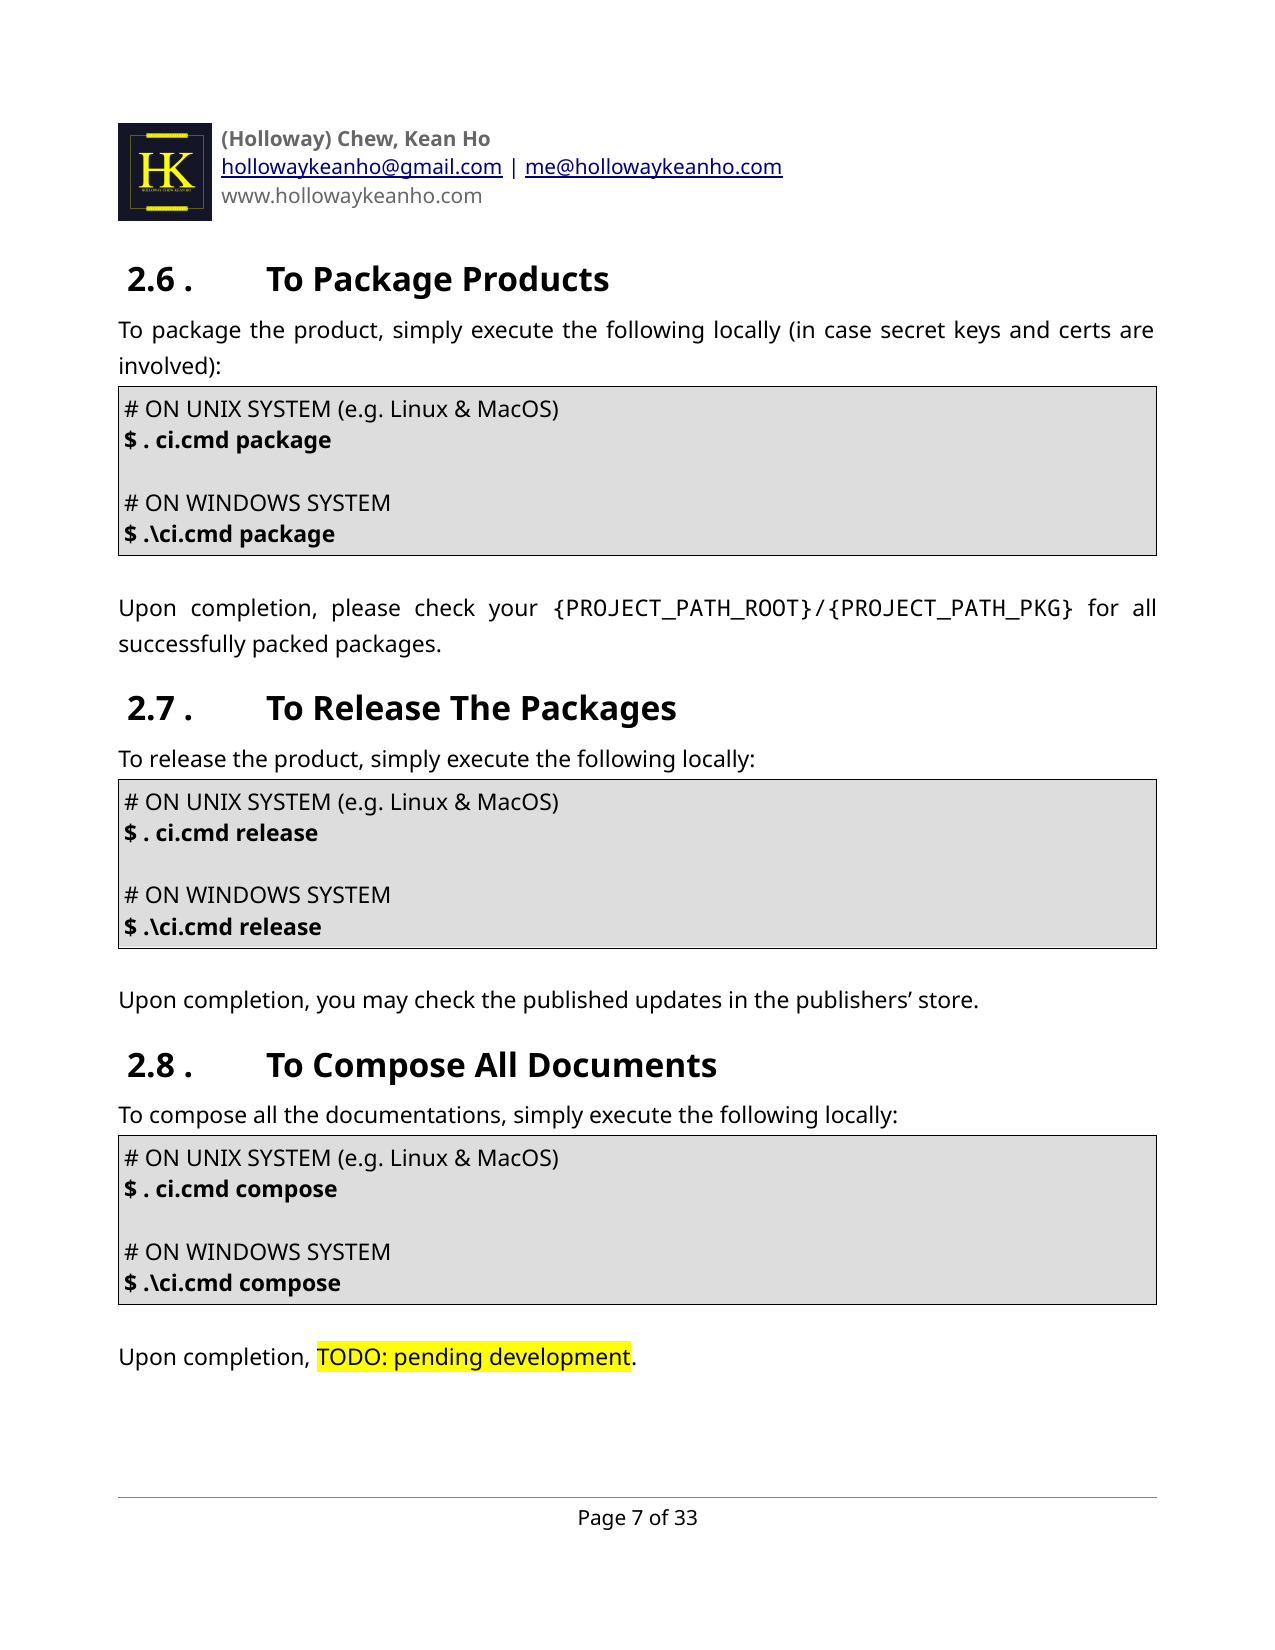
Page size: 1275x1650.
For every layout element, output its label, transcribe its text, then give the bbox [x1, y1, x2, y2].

text Upon completion, please check your {PROJECT_PATH_ROOT}/{PROJECT_PATH_PKG} for all successfully packed packages. [118, 592, 1157, 659]
subtitle To Package Products [118, 256, 1157, 302]
table_header # ON UNIX SYSTEM (e.g. Linux & MacOS) $ . ci.cmd package # ON WINDOWS SYSTEM $ .\ci.cmd package [119, 387, 1156, 555]
table_header # ON UNIX SYSTEM (e.g. Linux & MacOS) $ . ci.cmd compose # ON WINDOWS SYSTEM $ .\ci.cmd compose [119, 1136, 1156, 1304]
subtitle To Compose All Documents [118, 1041, 1157, 1087]
text To release the product, simply execute the following locally: [118, 743, 1157, 774]
text To package the product, simply execute the following locally (in case secret keys and certs are involved): [118, 314, 1157, 381]
text Upon completion, you may check the published updates in the publishers’ store. [118, 984, 1157, 1016]
text To compose all the documentations, simply execute the following locally: [118, 1099, 1157, 1131]
picture [118, 123, 212, 221]
table_header # ON UNIX SYSTEM (e.g. Linux & MacOS) $ . ci.cmd release # ON WINDOWS SYSTEM $ .\ci.cmd release [119, 780, 1156, 947]
text Upon completion, TODO: pending development. [118, 1341, 1157, 1372]
subtitle To Release The Packages [118, 684, 1157, 730]
